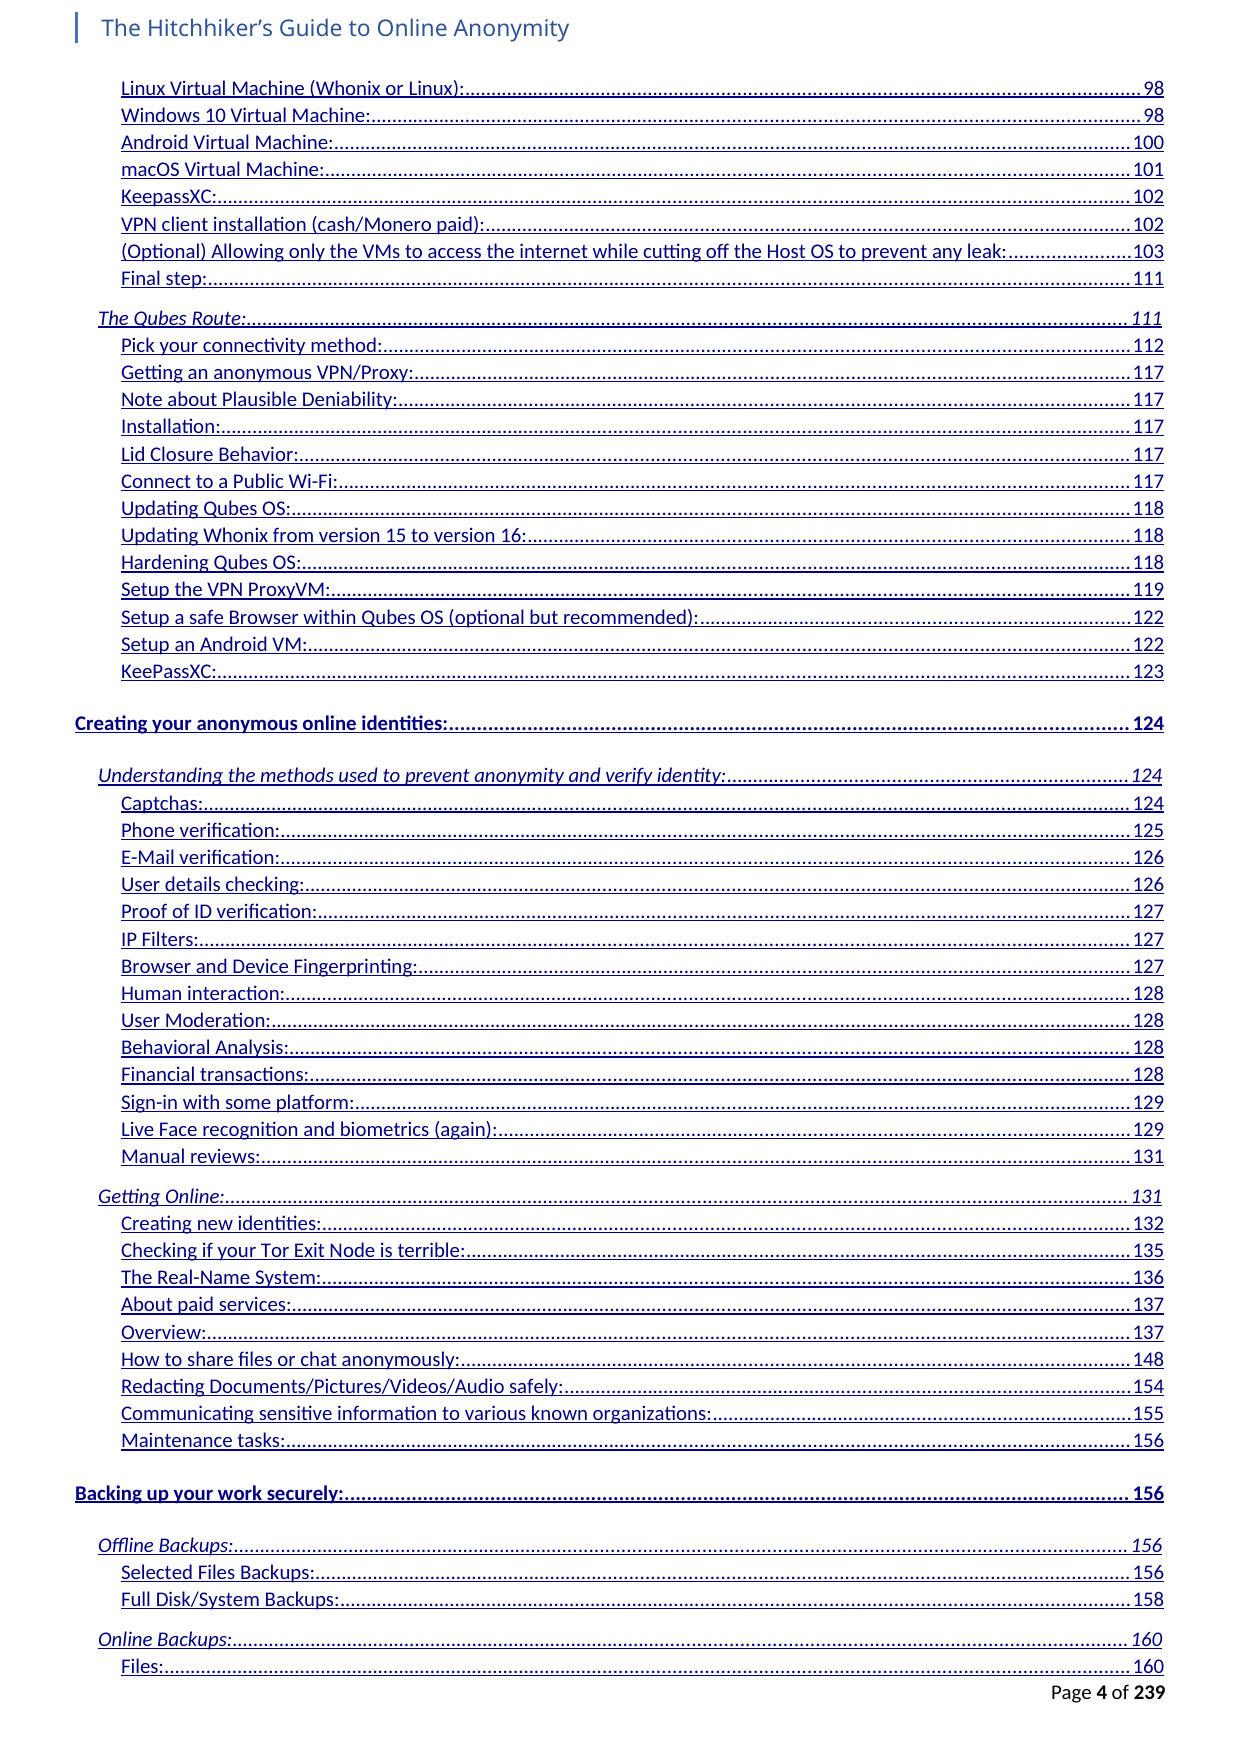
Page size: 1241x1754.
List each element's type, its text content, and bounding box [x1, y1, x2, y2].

text Understanding the methods used to prevent anonymity and verify identity: 124 [98, 763, 1165, 788]
text Installation: 117 [121, 413, 1165, 439]
text Selected Files Backups: 156 [121, 1559, 1165, 1584]
text Connect to a Public Wi-Fi: 117 [121, 468, 1165, 493]
text Hardening Qubes OS: 118 [121, 549, 1165, 575]
text Proof of ID verification: 127 [121, 898, 1165, 924]
text Setup an Android VM: 122 [121, 631, 1165, 656]
text Creating new identities: 132 [121, 1210, 1165, 1236]
text User details checking: 126 [121, 871, 1165, 897]
text Setup a safe Browser within Qubes OS (optional but recommended): 122 [121, 604, 1165, 629]
text The Real-Name System: 136 [121, 1264, 1165, 1290]
text Files: 160 [121, 1653, 1165, 1679]
text Updating Qubes OS: 118 [121, 495, 1165, 521]
text The Qubes Route: 111 [98, 305, 1165, 330]
text (Optional) Allowing only the VMs to access the internet while cutting off the Host OS to prevent any leak: 103 [121, 238, 1165, 263]
text VPN client installation (cash/Monero paid): 102 [121, 211, 1165, 236]
text Lid Closure Behavior: 117 [121, 441, 1165, 466]
text Redacting Documents/Pictures/Videos/Audio safely: 154 [121, 1373, 1165, 1399]
text Live Face recognition and biometrics (again): 129 [121, 1116, 1165, 1141]
text macOS Virtual Machine: 101 [121, 156, 1165, 182]
text Windows 10 Virtual Machine: 98 [121, 102, 1165, 127]
text Note about Plausible Deniability: 117 [121, 386, 1165, 412]
text Final step: 111 [121, 265, 1165, 291]
text Browser and Device Fingerprinting: 127 [121, 953, 1165, 978]
text Communicating sensitive information to various known organizations: 155 [121, 1400, 1165, 1426]
text Checking if your Tor Exit Node is terrible: 135 [121, 1237, 1165, 1263]
text Offline Backups: 156 [98, 1532, 1165, 1557]
text Linux Virtual Machine (Whonix or Linux): 98 [121, 75, 1165, 100]
text IP Filters: 127 [121, 926, 1165, 951]
text Pick your connectivity method: 112 [121, 332, 1165, 357]
text About paid services: 137 [121, 1292, 1165, 1317]
text Maintenance tasks: 156 [121, 1428, 1165, 1453]
text E-Mail verification: 126 [121, 844, 1165, 869]
text Captchas: 124 [121, 790, 1165, 815]
text KeepassXC: 102 [121, 183, 1165, 209]
text Full Disk/System Backups: 158 [121, 1586, 1165, 1612]
text Sign-in with some platform: 129 [121, 1089, 1165, 1114]
text How to share files or chat anonymously: 148 [121, 1346, 1165, 1371]
text Manual reviews: 131 [121, 1143, 1165, 1169]
text Updating Whonix from version 15 to version 16: 118 [121, 522, 1165, 548]
text Backing up your work securely: 156 [75, 1480, 1165, 1505]
text Human interaction: 128 [121, 980, 1165, 1006]
text Getting an anonymous VPN/Proxy: 117 [121, 359, 1165, 384]
text Creating your anonymous online identities: 124 [75, 710, 1165, 736]
text Setup the VPN ProxyVM: 119 [121, 577, 1165, 602]
text Phone verification: 125 [121, 817, 1165, 842]
text Behavioral Analysis: 128 [121, 1034, 1165, 1060]
text Financial transactions: 128 [121, 1062, 1165, 1087]
text KeePassXC: 123 [121, 658, 1165, 684]
text User Moderation: 128 [121, 1007, 1165, 1033]
text Android Virtual Machine: 100 [121, 129, 1165, 154]
text Online Backups: 160 [98, 1626, 1165, 1651]
text Overview: 137 [121, 1319, 1165, 1344]
text Getting Online: 131 [98, 1183, 1165, 1208]
